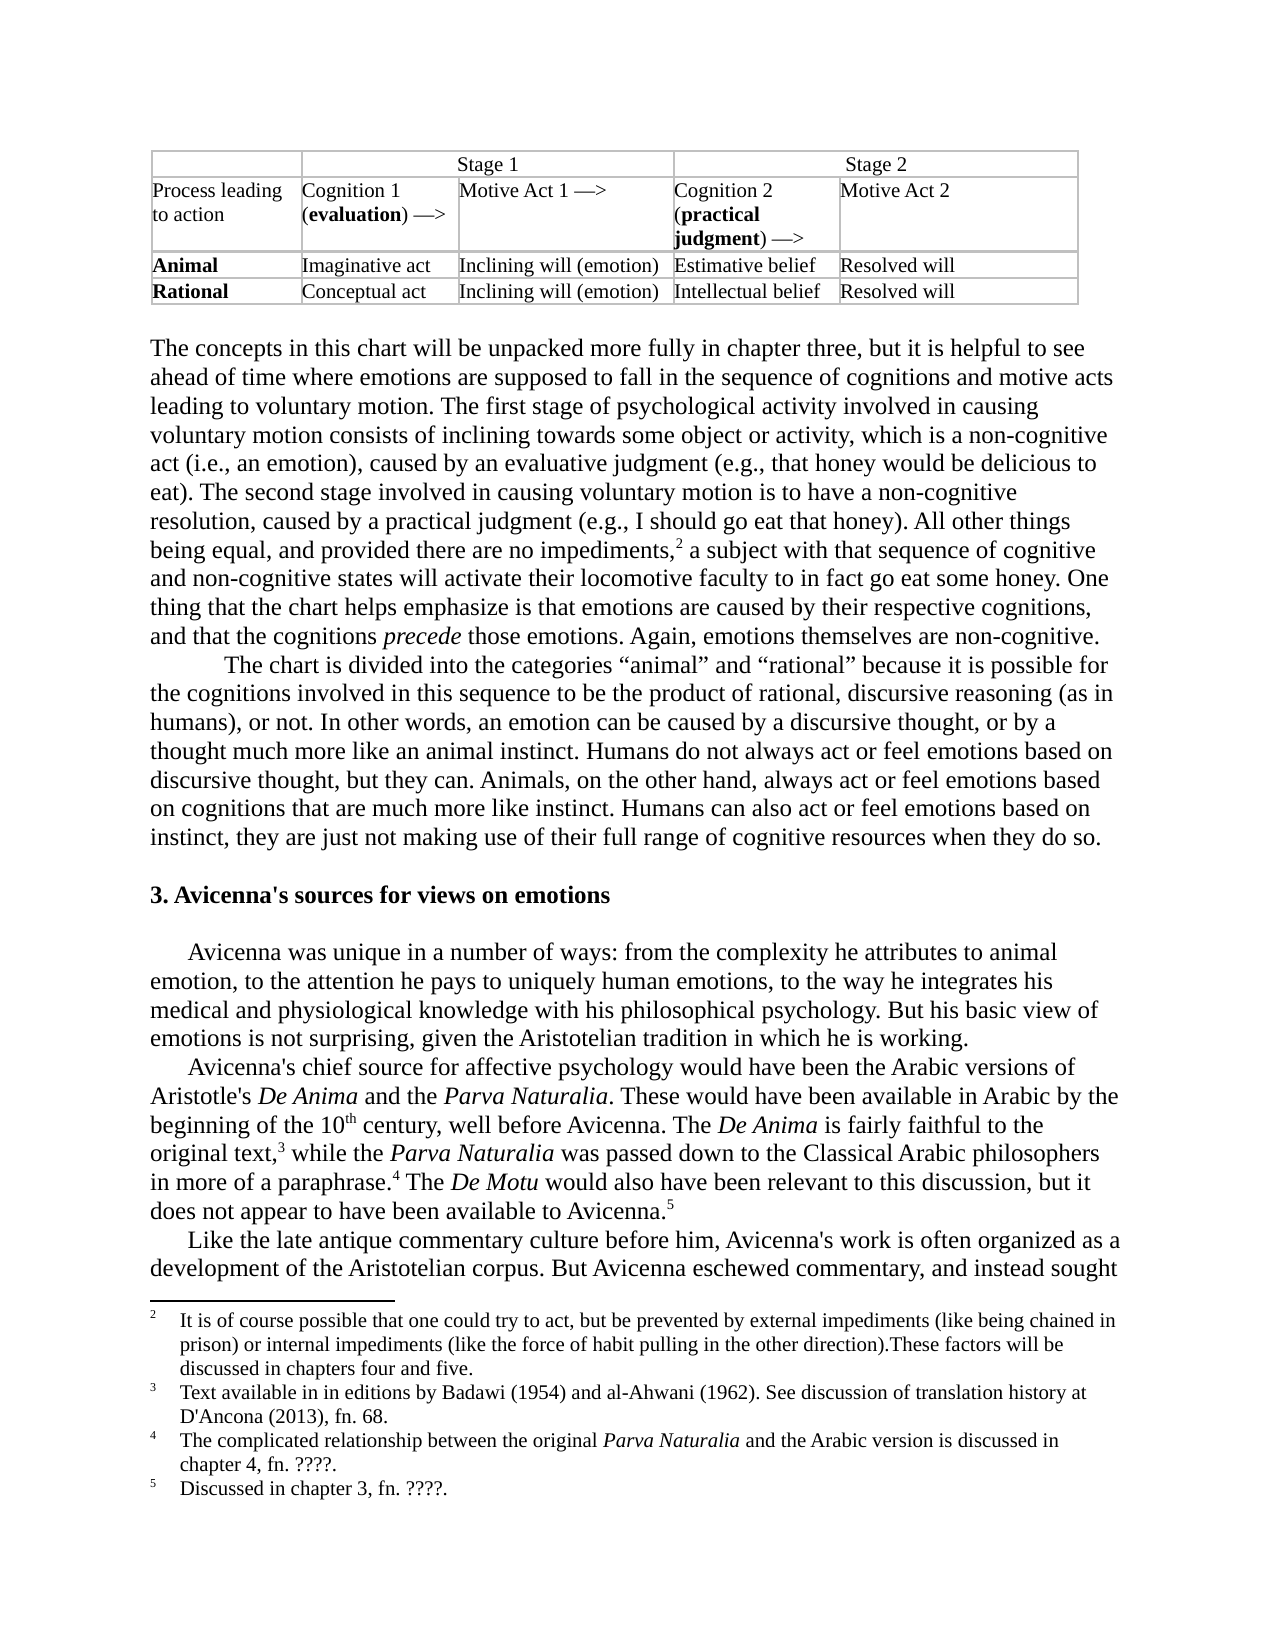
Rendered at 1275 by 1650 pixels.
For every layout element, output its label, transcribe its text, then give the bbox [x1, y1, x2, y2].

table_cell Conceptual act [303, 279, 458, 303]
text Avicenna was unique in a number of ways: from the complexity he attributes to animal emotion, to the attention he pays to uniquely human emotions, to the way he integrates his medical and physiological knowledge with his philosophical psychology. But his basic view of emotions is not surprising, given the Aristotelian tradition in which he is working. [150, 937, 1125, 1052]
text Like the late antique commentary culture before him, Avicenna's work is often organized as a development of the Aristotelian corpus. But Avicenna eschewed commentary, and instead sought [150, 1225, 1125, 1282]
table_cell Rational [153, 279, 301, 303]
table_cell Animal [153, 253, 301, 277]
table_cell Resolved will [841, 253, 1077, 277]
text The concepts in this chart will be unpacked more fully in chapter three, but it is helpful to see ahead of time where emotions are supposed to fall in the sequence of cognitions and motive acts leading to voluntary motion. The first stage of psychological activity involved in causing voluntary motion consists of inclining towards some object or activity, which is a non-cognitive act (i.e., an emotion), caused by an evaluative judgment (e.g., that honey would be delicious to eat). The second stage involved in causing voluntary motion is to have a non-cognitive resolution, caused by a practical judgment (e.g., I should go eat that honey). All other things being equal, and provided there are no impediments, a subject with that sequence of cognitive and non-cognitive states will activate their locomotive faculty to in fact go eat some honey. One thing that the chart helps emphasize is that emotions are caused by their respective cognitions, and that the cognitions precede those emotions. Again, emotions themselves are non-cognitive. [150, 333, 1125, 650]
table_header Stage 1 [303, 152, 673, 176]
text Text available in in editions by Badawi (1954) and al-Ahwani (1962). See discussion of translation history at D'Ancona (2013), fn. 68. [150, 1380, 1125, 1428]
text Avicenna's chief source for affective psychology would have been the Arabic versions of Aristotle's De Anima and the Parva Naturalia. These would have been available in Arabic by the beginning of the 10th century, well before Avicenna. The De Anima is fairly faithful to the original text, while the Parva Naturalia was passed down to the Classical Arabic philosophers in more of a paraphrase. The De Motu would also have been relevant to this discussion, but it does not appear to have been available to Avicenna. [150, 1052, 1125, 1225]
table_header [153, 152, 301, 176]
text The complicated relationship between the original Parva Naturalia and the Arabic version is discussed in chapter 4, fn. ????. [150, 1428, 1125, 1476]
table_cell Intellectual belief [675, 279, 839, 303]
table_cell Motive Act 2 [841, 178, 1077, 250]
table_cell Resolved will [841, 279, 1077, 303]
table_cell Cognition 2 (practical judgment) —> [675, 178, 839, 250]
table_cell Inclining will (emotion) [460, 279, 673, 303]
table_cell Process leading to action [153, 178, 301, 250]
text Discussed in chapter 3, fn. ????. [150, 1476, 1125, 1500]
table_cell Cognition 1 (evaluation) —> [303, 178, 458, 250]
table_cell Imaginative act [303, 253, 458, 277]
text The chart is divided into the categories “animal” and “rational” because it is possible for the cognitions involved in this sequence to be the product of rational, discursive reasoning (as in humans), or not. In other words, an emotion can be caused by a discursive thought, or by a thought much more like an animal instinct. Humans do not always act or feel emotions based on discursive thought, but they can. Animals, on the other hand, always act or feel emotions based on cognitions that are much more like instinct. Humans can also act or feel emotions based on instinct, they are just not making use of their full range of cognitive resources when they do so. [150, 650, 1125, 851]
text 3. Avicenna's sources for views on emotions [150, 880, 1125, 908]
table_cell Motive Act 1 —> [460, 178, 673, 250]
table_cell Inclining will (emotion) [460, 253, 673, 277]
table_cell Estimative belief [675, 253, 839, 277]
table_header Stage 2 [675, 152, 1077, 176]
text It is of course possible that one could try to act, but be prevented by external impediments (like being chained in prison) or internal impediments (like the force of habit pulling in the other direction).These factors will be discussed in chapters four and five. [150, 1307, 1125, 1380]
